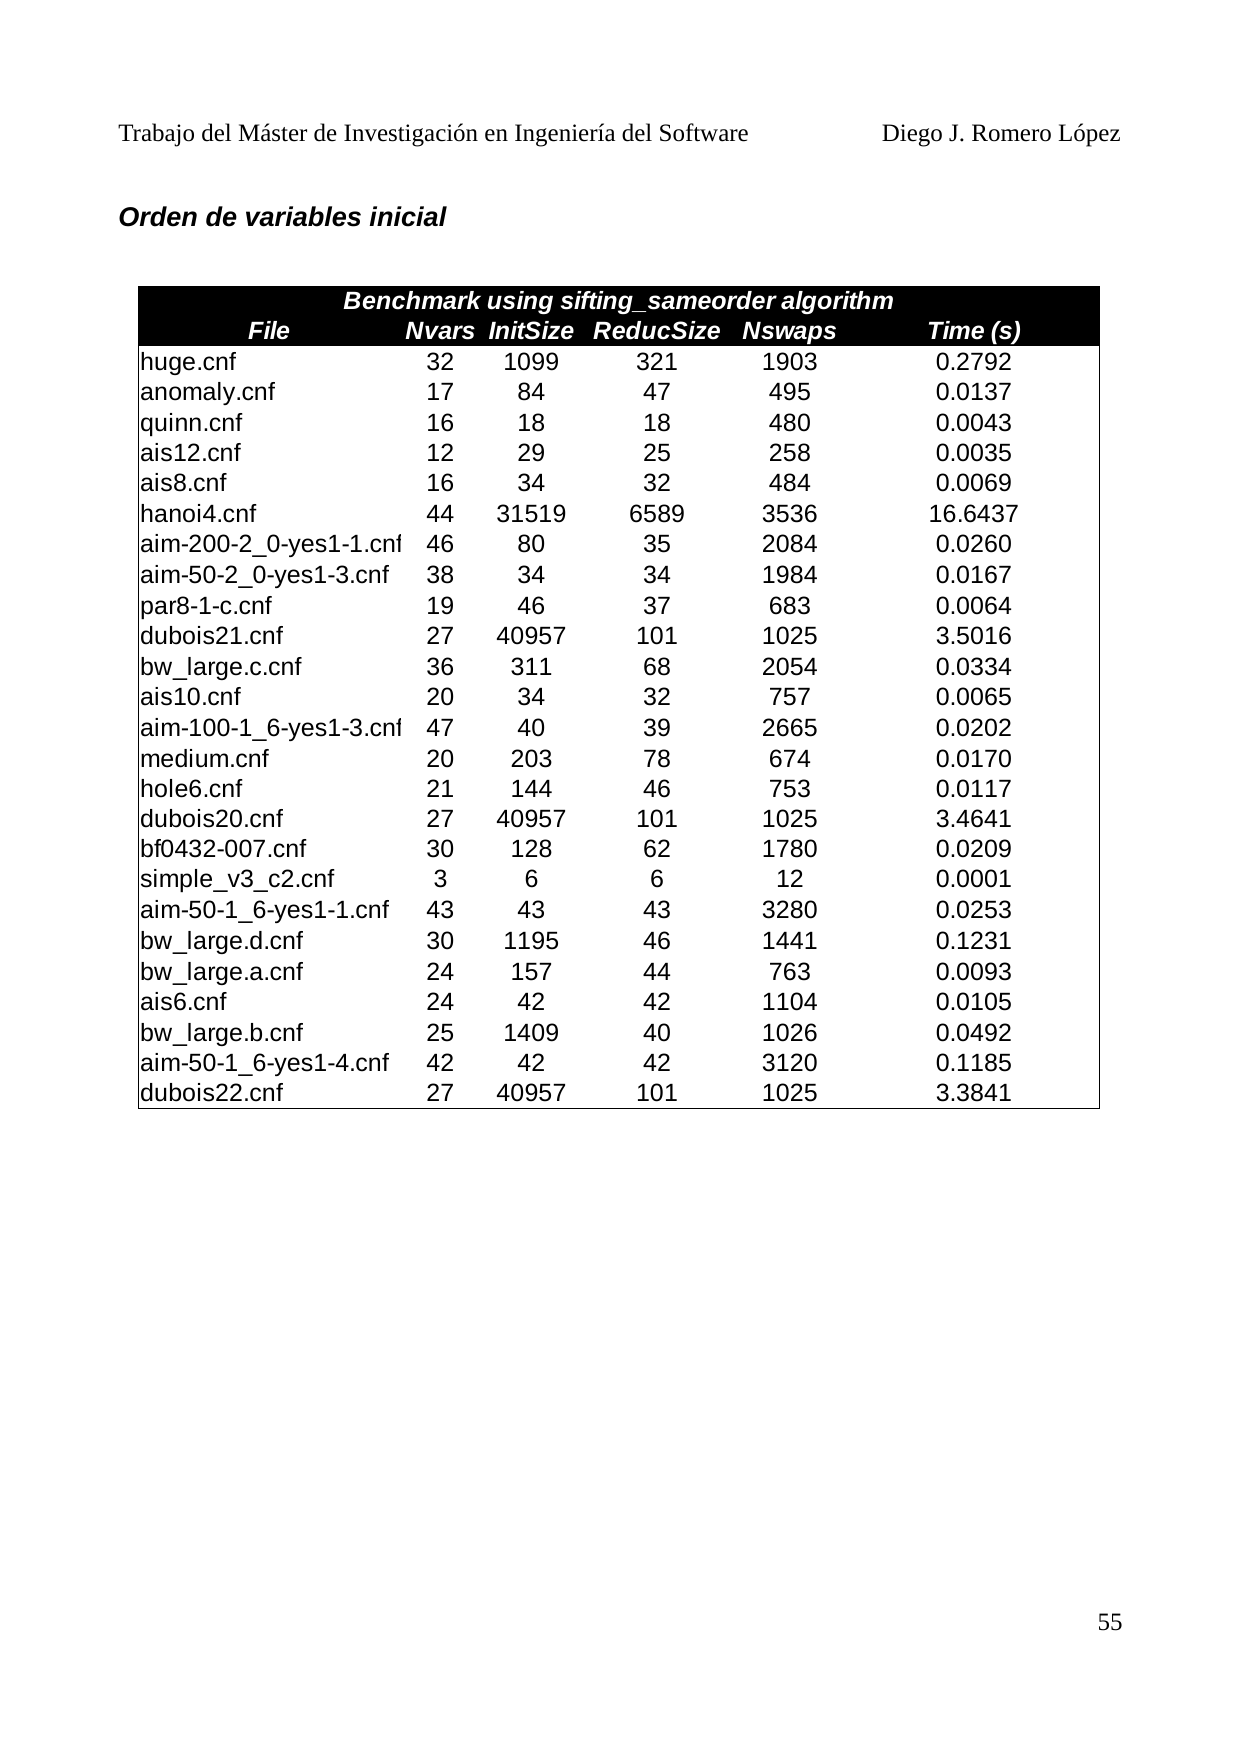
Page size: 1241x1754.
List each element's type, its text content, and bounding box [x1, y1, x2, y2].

subtitle Orden de variables inicial [118, 201, 1122, 233]
